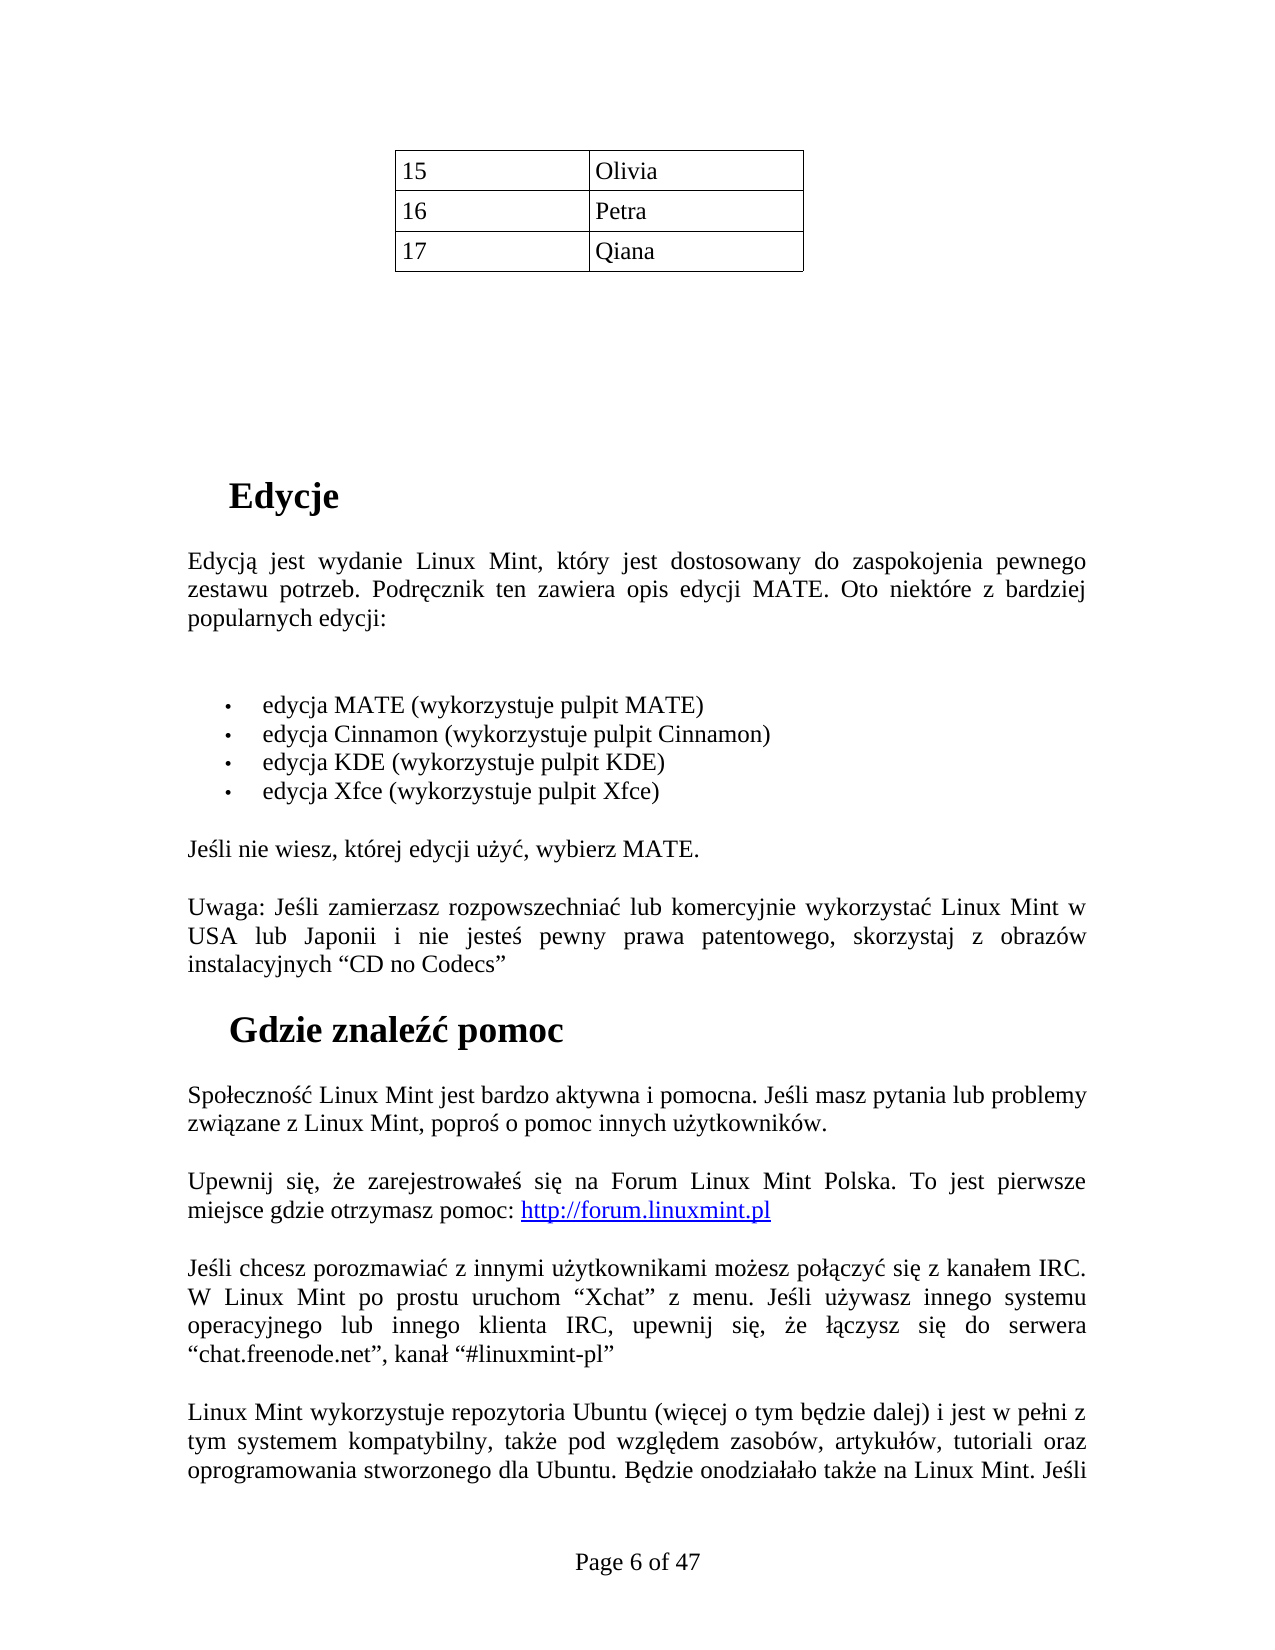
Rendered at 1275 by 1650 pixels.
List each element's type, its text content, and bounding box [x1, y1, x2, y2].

table_cell Olivia [590, 151, 803, 190]
text Jeśli nie wiesz, której edycji użyć, wybierz MATE. [187, 834, 1087, 863]
list edycja Xfce (wykorzystuje pulpit Xfce) [225, 776, 1087, 805]
text Edycją jest wydanie Linux Mint, który jest dostosowany do zaspokojenia pewnego zestawu potrzeb. Podręcznik ten zawiera opis edycji MATE. Oto niektóre z bardziej popularnych edycji: [187, 546, 1087, 632]
text Jeśli chcesz porozmawiać z innymi użytkownikami możesz połączyć się z kanałem IRC. W Linux Mint po prostu uruchom “Xchat” z menu. Jeśli używasz innego systemu operacyjnego lub innego klienta IRC, upewnij się, że łączysz się do serwera “chat.freenode.net”, kanał “#linuxmint-pl” [187, 1253, 1087, 1368]
subtitle Gdzie znaleźć pomoc [187, 1007, 1087, 1051]
text Linux Mint wykorzystuje repozytoria Ubuntu (więcej o tym będzie dalej) i jest w pełni z tym systemem kompatybilny, także pod względem zasobów, artykułów, tutoriali oraz oprogramowania stworzonego dla Ubuntu. Będzie onodziałało także na Linux Mint. Jeśli [187, 1397, 1087, 1483]
table_cell 16 [396, 191, 589, 231]
text Społeczność Linux Mint jest bardzo aktywna i pomocna. Jeśli masz pytania lub problemy związane z Linux Mint, poproś o pomoc innych użytkowników. [187, 1080, 1087, 1137]
text Upewnij się, że zarejestrowałeś się na Forum Linux Mint Polska. To jest pierwsze miejsce gdzie otrzymasz pomoc: http://forum.linuxmint.pl [187, 1166, 1087, 1224]
table_cell 17 [396, 232, 589, 271]
list edycja MATE (wykorzystuje pulpit MATE) [225, 690, 1087, 719]
table_cell 15 [396, 151, 589, 190]
text Uwaga: Jeśli zamierzasz rozpowszechniać lub komercyjnie wykorzystać Linux Mint w USA lub Japonii i nie jesteś pewny prawa patentowego, skorzystaj z obrazów instalacyjnych “CD no Codecs” [187, 892, 1087, 978]
table_cell Petra [590, 191, 803, 231]
list edycja Cinnamon (wykorzystuje pulpit Cinnamon) [225, 719, 1087, 747]
subtitle Edycje [187, 473, 1087, 517]
table_cell Qiana [590, 232, 803, 271]
